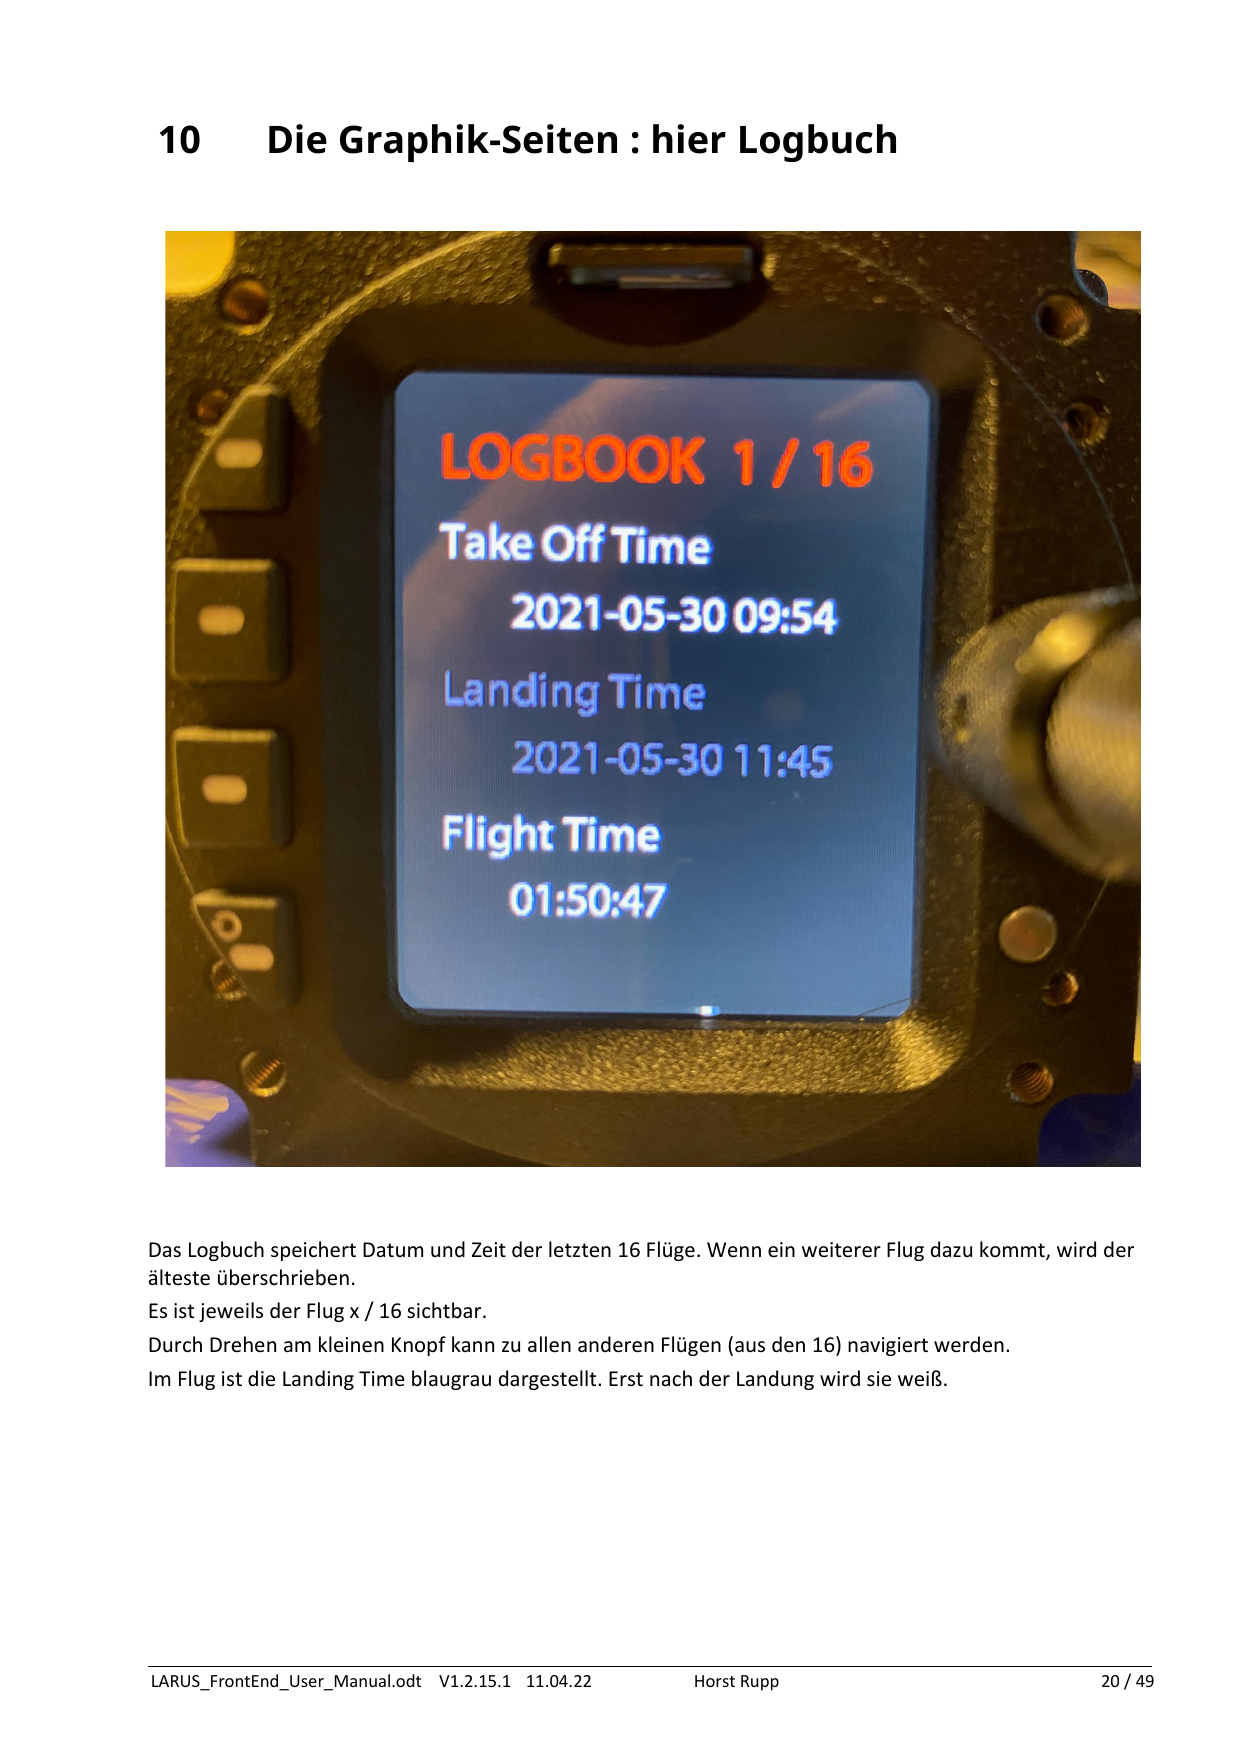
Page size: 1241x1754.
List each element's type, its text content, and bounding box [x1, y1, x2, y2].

text Im Flug ist die Landing Time blaugrau dargestellt. Erst nach der Landung wird sie weiß. [148, 1364, 1152, 1392]
text Durch Drehen am kleinen Knopf kann zu allen anderen Flügen (aus den 16) navigiert werden. [148, 1330, 1152, 1358]
picture [165, 231, 1141, 1167]
text Es ist jeweils der Flug x / 16 sichtbar. [148, 1297, 1152, 1324]
text Das Logbuch speichert Datum und Zeit der letzten 16 Flüge. Wenn ein weiterer Flug dazu kommt, wird der älteste überschrieben. [148, 1235, 1152, 1291]
subtitle Die Graphik-Seiten : hier Logbuch [148, 113, 1128, 165]
